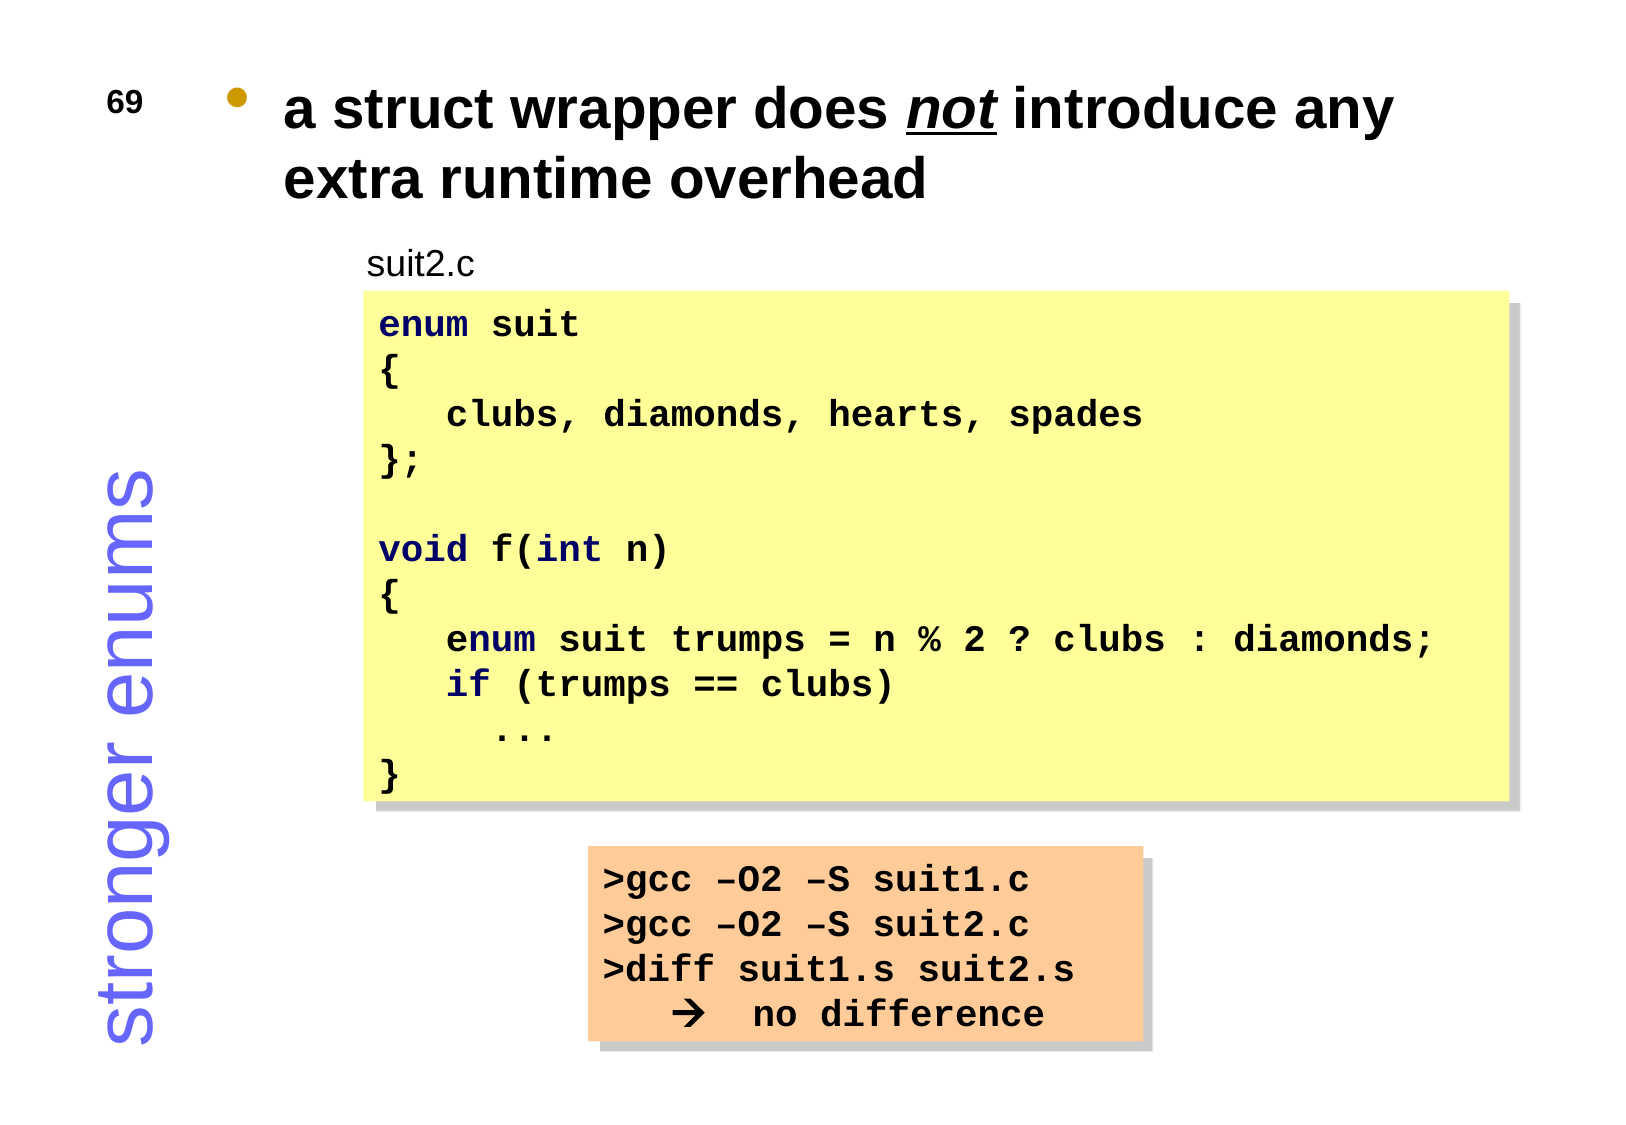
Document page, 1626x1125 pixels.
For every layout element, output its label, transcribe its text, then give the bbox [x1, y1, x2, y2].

list a struct wrapper does not introduce any extra runtime overhead [212, 62, 1550, 1063]
text_box enum suit { clubs, diamonds, hearts, spades }; void f(int n) { enum suit trumps = n % 2 ? clubs : diamonds; if (trumps == clubs) ... } [363, 290, 1510, 802]
text_box >gcc –O2 –S suit1.c >gcc –O2 –S suit2.c >diff suit1.s suit2.s  no difference [588, 846, 1144, 1042]
text_box suit2.c [351, 231, 648, 293]
title stronger enums [50, 187, 188, 1063]
